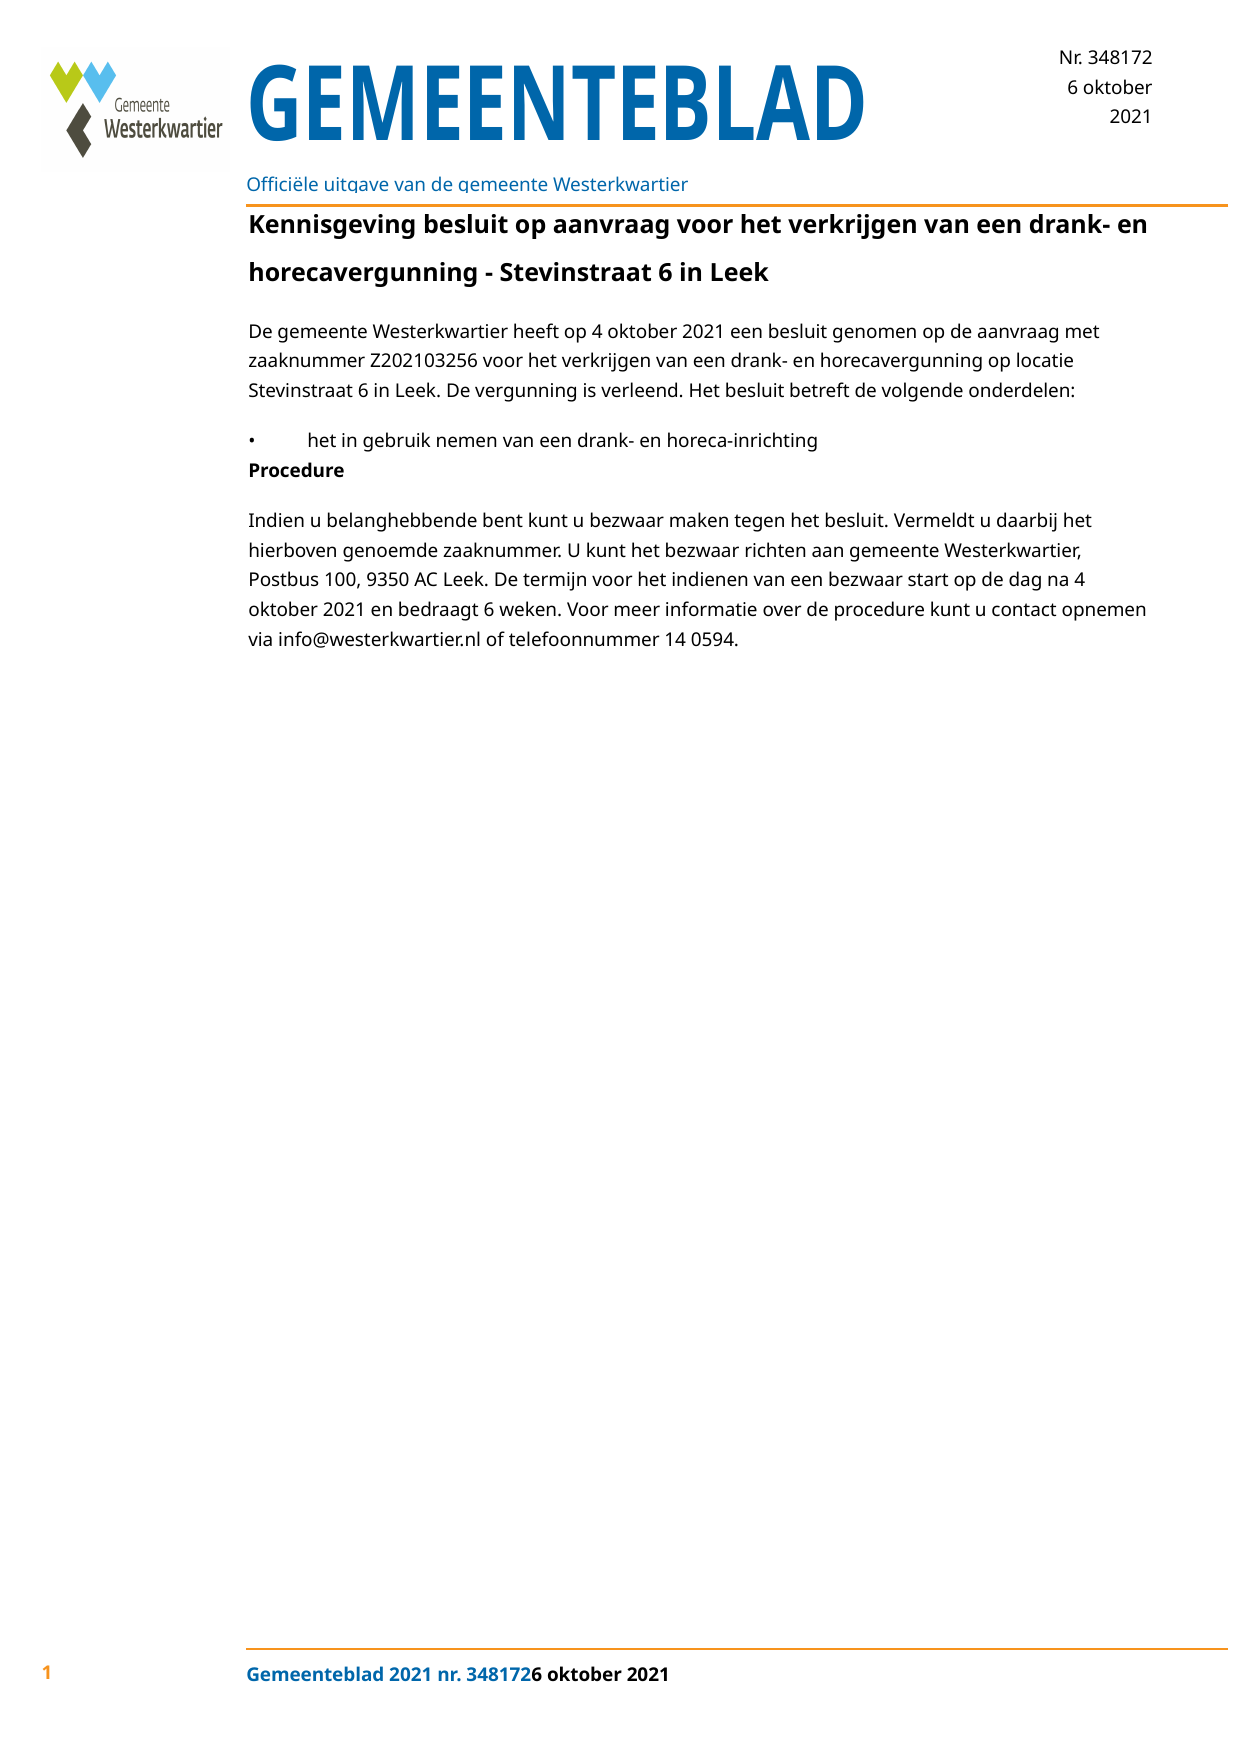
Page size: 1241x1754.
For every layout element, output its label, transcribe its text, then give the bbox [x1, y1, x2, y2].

picture [41, 47, 231, 172]
text Kennisgeving besluit op aanvraag voor het verkrijgen van een drank- en horecavergunning - Stevinstraat 6 in Leek [248, 207, 1152, 288]
list het in gebruik nemen van een drank- en horeca-inrichting [248, 427, 1152, 453]
text Indien u belanghebbende bent kunt u bezwaar maken tegen het besluit. Vermeldt u daarbij het hierboven genoemde zaaknummer. U kunt het bezwaar richten aan gemeente Westerkwartier, Postbus 100, 9350 AC Leek. De termijn voor het indienen van een bezwaar start op de dag na 4 oktober 2021 en bedraagt 6 weken. Voor meer informatie over de procedure kunt u contact opnemen via info@westerkwartier.nl of telefoonnummer 14 0594. [248, 507, 1152, 652]
text De gemeente Westerkwartier heeft op 4 oktober 2021 een besluit genomen op de aanvraag met zaaknummer Z202103256 voor het verkrijgen van een drank- en horecavergunning op locatie Stevinstraat 6 in Leek. De vergunning is verleend. Het besluit betreft de volgende onderdelen: [248, 318, 1152, 403]
text Procedure [248, 457, 1152, 483]
